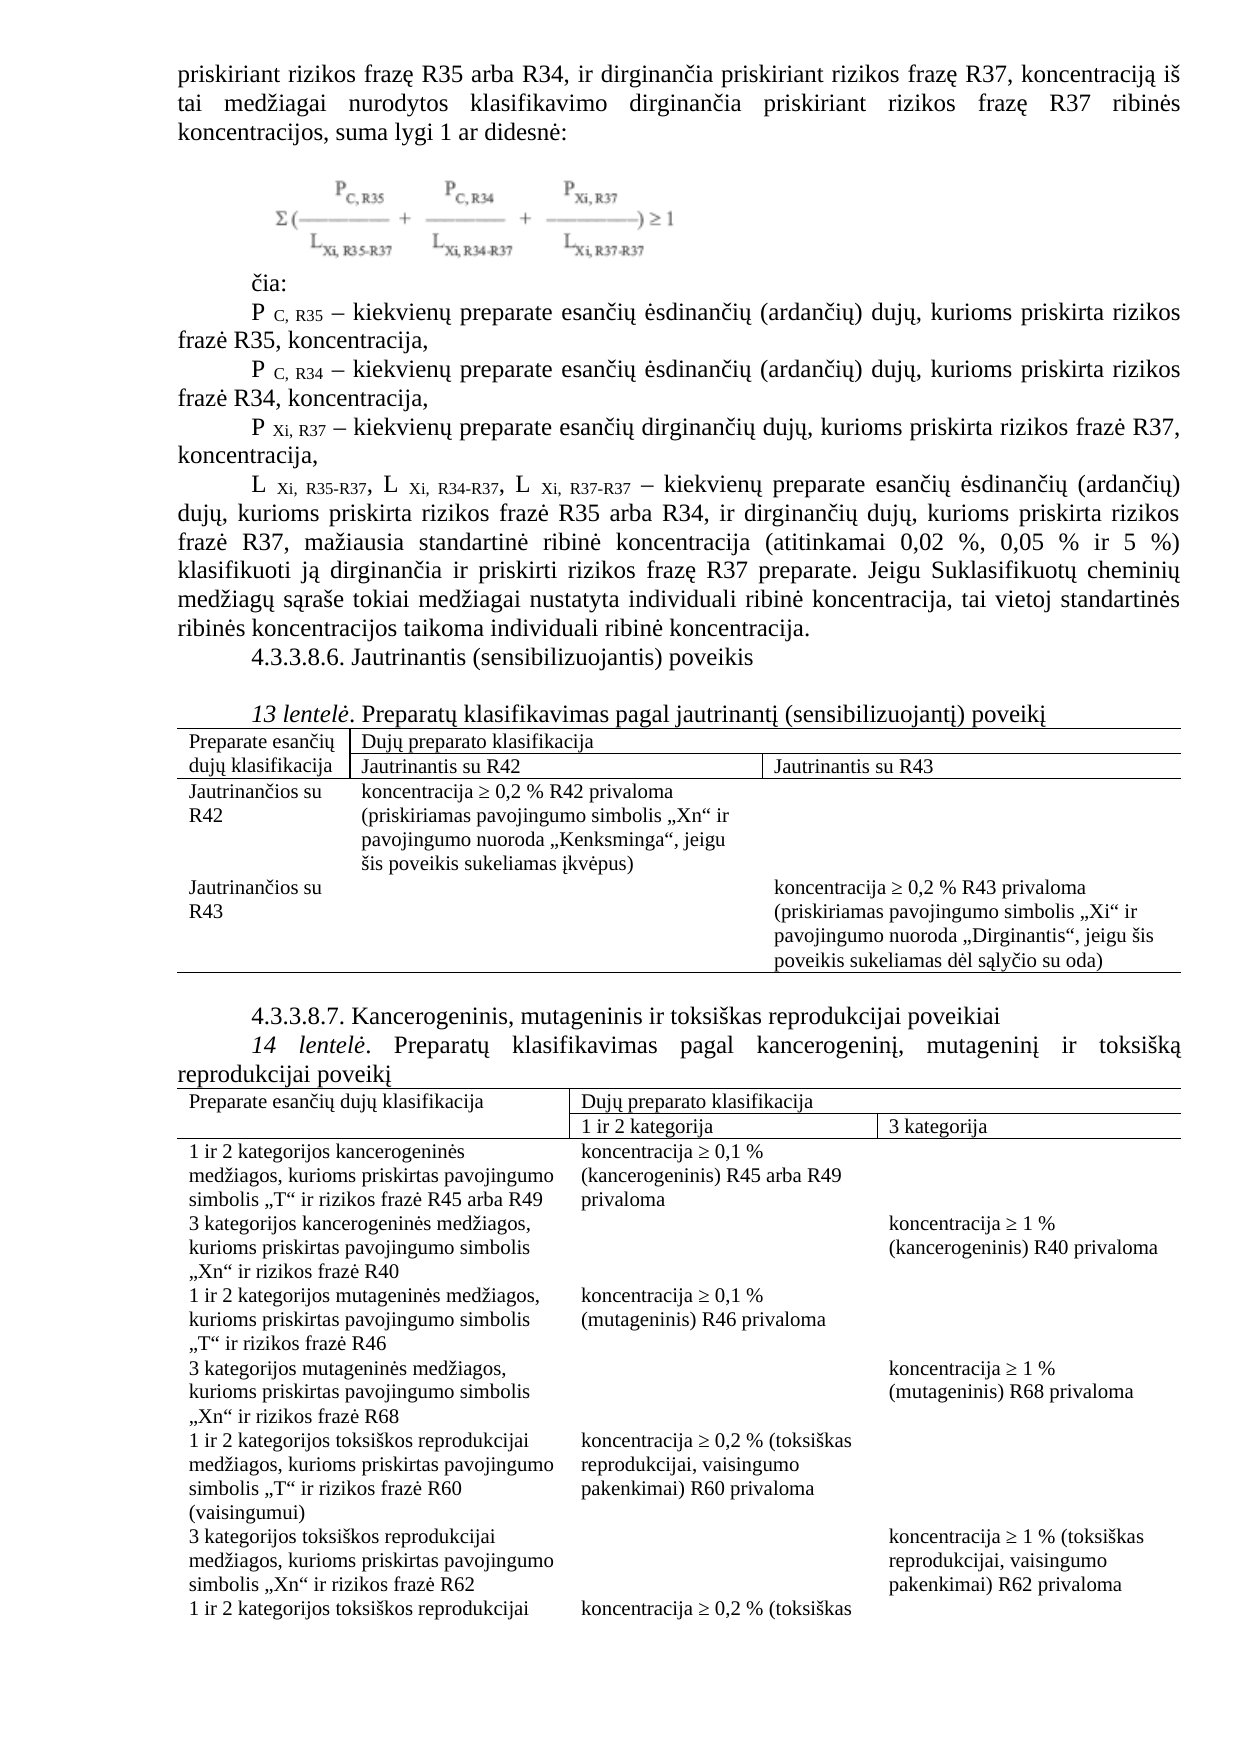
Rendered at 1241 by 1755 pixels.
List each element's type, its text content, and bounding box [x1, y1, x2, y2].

table_cell 3 kategorijos mutageninės medžiagos, kurioms priskirtas pavojingumo simbolis „Xn“ ir rizikos frazė R68 [177, 1355, 569, 1428]
table_cell Jautrinančios su R43 [177, 875, 350, 972]
table_cell 1 ir 2 kategorijos mutageninės medžiagos, kurioms priskirtas pavojingumo simbolis „T“ ir rizikos frazė R46 [177, 1283, 569, 1355]
table_cell koncentracija ≥ 0,2 % R43 privaloma (priskiriamas pavojingumo simbolis „Xi“ ir pavojingumo nuoroda „Dirginantis“, jeigu šis poveikis sukeliamas dėl sąlyčio su oda) [763, 875, 1181, 972]
table_cell koncentracija ≥ 1 % (toksiškas reprodukcijai, vaisingumo pakenkimai) R62 privaloma [877, 1524, 1181, 1596]
table_cell 1 ir 2 kategorija [570, 1114, 877, 1138]
table_header Preparate esančių dujų klasifikacija [177, 1089, 569, 1138]
table_cell [877, 1428, 1181, 1524]
table_cell 3 kategorijos kancerogeninės medžiagos, kurioms priskirtas pavojingumo simbolis „Xn“ ir rizikos frazė R40 [177, 1211, 569, 1283]
text 14 lentelė. Preparatų klasifikavimas pagal kancerogeninį, mutageninį ir toksišką reprodukcijai poveikį [177, 1030, 1181, 1088]
table_cell koncentracija ≥ 1 % (mutageninis) R68 privaloma [877, 1355, 1181, 1428]
table_header Dujų preparato klasifikacija [351, 729, 1181, 753]
text 4.3.3.8.7. Kancerogeninis, mutageninis ir toksiškas reprodukcijai poveikiai [177, 1001, 1181, 1030]
table_cell [570, 1211, 877, 1283]
table_cell koncentracija ≥ 0,2 % R42 privaloma (priskiriamas pavojingumo simbolis „Xn“ ir pavojingumo nuoroda „Kenksminga“, jeigu šis poveikis sukeliamas įkvėpus) [350, 779, 763, 875]
table_cell Jautrinantis su R42 [351, 754, 762, 778]
table_cell koncentracija ≥ 0,1 % (mutageninis) R46 privaloma [570, 1283, 877, 1355]
text L Xi, R35-R37, L Xi, R34-R37, L Xi, R37-R37 – kiekvienų preparate esančių ėsdinančių (ardančių) dujų, kurioms priskirta rizikos frazė R35 arba R34, ir dirginančių dujų, kurioms priskirta rizikos frazė R37, mažiausia standartinė ribinė koncentracija (atitinkamai 0,02 %, 0,05 % ir 5 %) klasifikuoti ją dirginančia ir priskirti rizikos frazę R37 preparate. Jeigu Suklasifikuotų cheminių medžiagų sąraše tokiai medžiagai nustatyta individuali ribinė koncentracija, tai vietoj standartinės ribinės koncentracijos taikoma individuali ribinė koncentracija. [177, 469, 1181, 642]
text P C, R35 – kiekvienų preparate esančių ėsdinančių (ardančių) dujų, kurioms priskirta rizikos frazė R35, koncentracija, [177, 297, 1181, 354]
text P Xi, R37 – kiekvienų preparate esančių dirginančių dujų, kurioms priskirta rizikos frazė R37, koncentracija, [177, 412, 1181, 469]
text 13 lentelė. Preparatų klasifikavimas pagal jautrinantį (sensibilizuojantį) poveikį [177, 699, 1181, 728]
table_cell Jautrinantis su R43 [763, 754, 1181, 778]
table_cell koncentracija ≥ 0,2 % (toksiškas reprodukcijai, vaisingumo pakenkimai) R60 privaloma [570, 1428, 877, 1524]
table_cell [877, 1139, 1181, 1211]
table_cell Jautrinančios su R42 [177, 779, 350, 875]
table_cell [570, 1355, 877, 1428]
table_cell [350, 875, 763, 972]
table_cell 3 kategorijos toksiškos reprodukcijai medžiagos, kurioms priskirtas pavojingumo simbolis „Xn“ ir rizikos frazė R62 [177, 1524, 569, 1596]
table_cell [570, 1524, 877, 1596]
table_cell 1 ir 2 kategorijos kancerogeninės medžiagos, kurioms priskirtas pavojingumo simbolis „T“ ir rizikos frazė R45 arba R49 [177, 1139, 569, 1211]
table_cell [763, 779, 1181, 875]
table_cell [877, 1596, 1181, 1620]
text 4.3.3.8.6. Jautrinantis (sensibilizuojantis) poveikis [177, 642, 1181, 670]
text priskiriant rizikos frazę R35 arba R34, ir dirginančia priskiriant rizikos frazę R37, koncentraciją iš tai medžiagai nurodytos klasifikavimo dirginančia priskiriant rizikos frazę R37 ribinės koncentracijos, suma lygi 1 ar didesnė: [177, 59, 1181, 145]
table_cell 1 ir 2 kategorijos toksiškos reprodukcijai medžiagos, kurioms priskirtas pavojingumo simbolis „T“ ir rizikos frazė R60 (vaisingumui) [177, 1428, 569, 1524]
table_cell 3 kategorija [878, 1114, 1181, 1138]
table_cell koncentracija ≥ 0,2 % (toksiškas [570, 1596, 877, 1620]
table_cell 1 ir 2 kategorijos toksiškos reprodukcijai [177, 1596, 569, 1620]
table_cell [877, 1283, 1181, 1355]
text čia: [177, 268, 1181, 297]
table_header Preparate esančių dujų klasifikacija [177, 729, 349, 778]
table_header Dujų preparato klasifikacija [570, 1089, 1181, 1113]
text P C, R34 – kiekvienų preparate esančių ėsdinančių (ardančių) dujų, kurioms priskirta rizikos frazė R34, koncentracija, [177, 354, 1181, 412]
table_cell koncentracija ≥ 0,1 % (kancerogeninis) R45 arba R49 privaloma [570, 1139, 877, 1211]
table_cell koncentracija ≥ 1 % (kancerogeninis) R40 privaloma [877, 1211, 1181, 1283]
